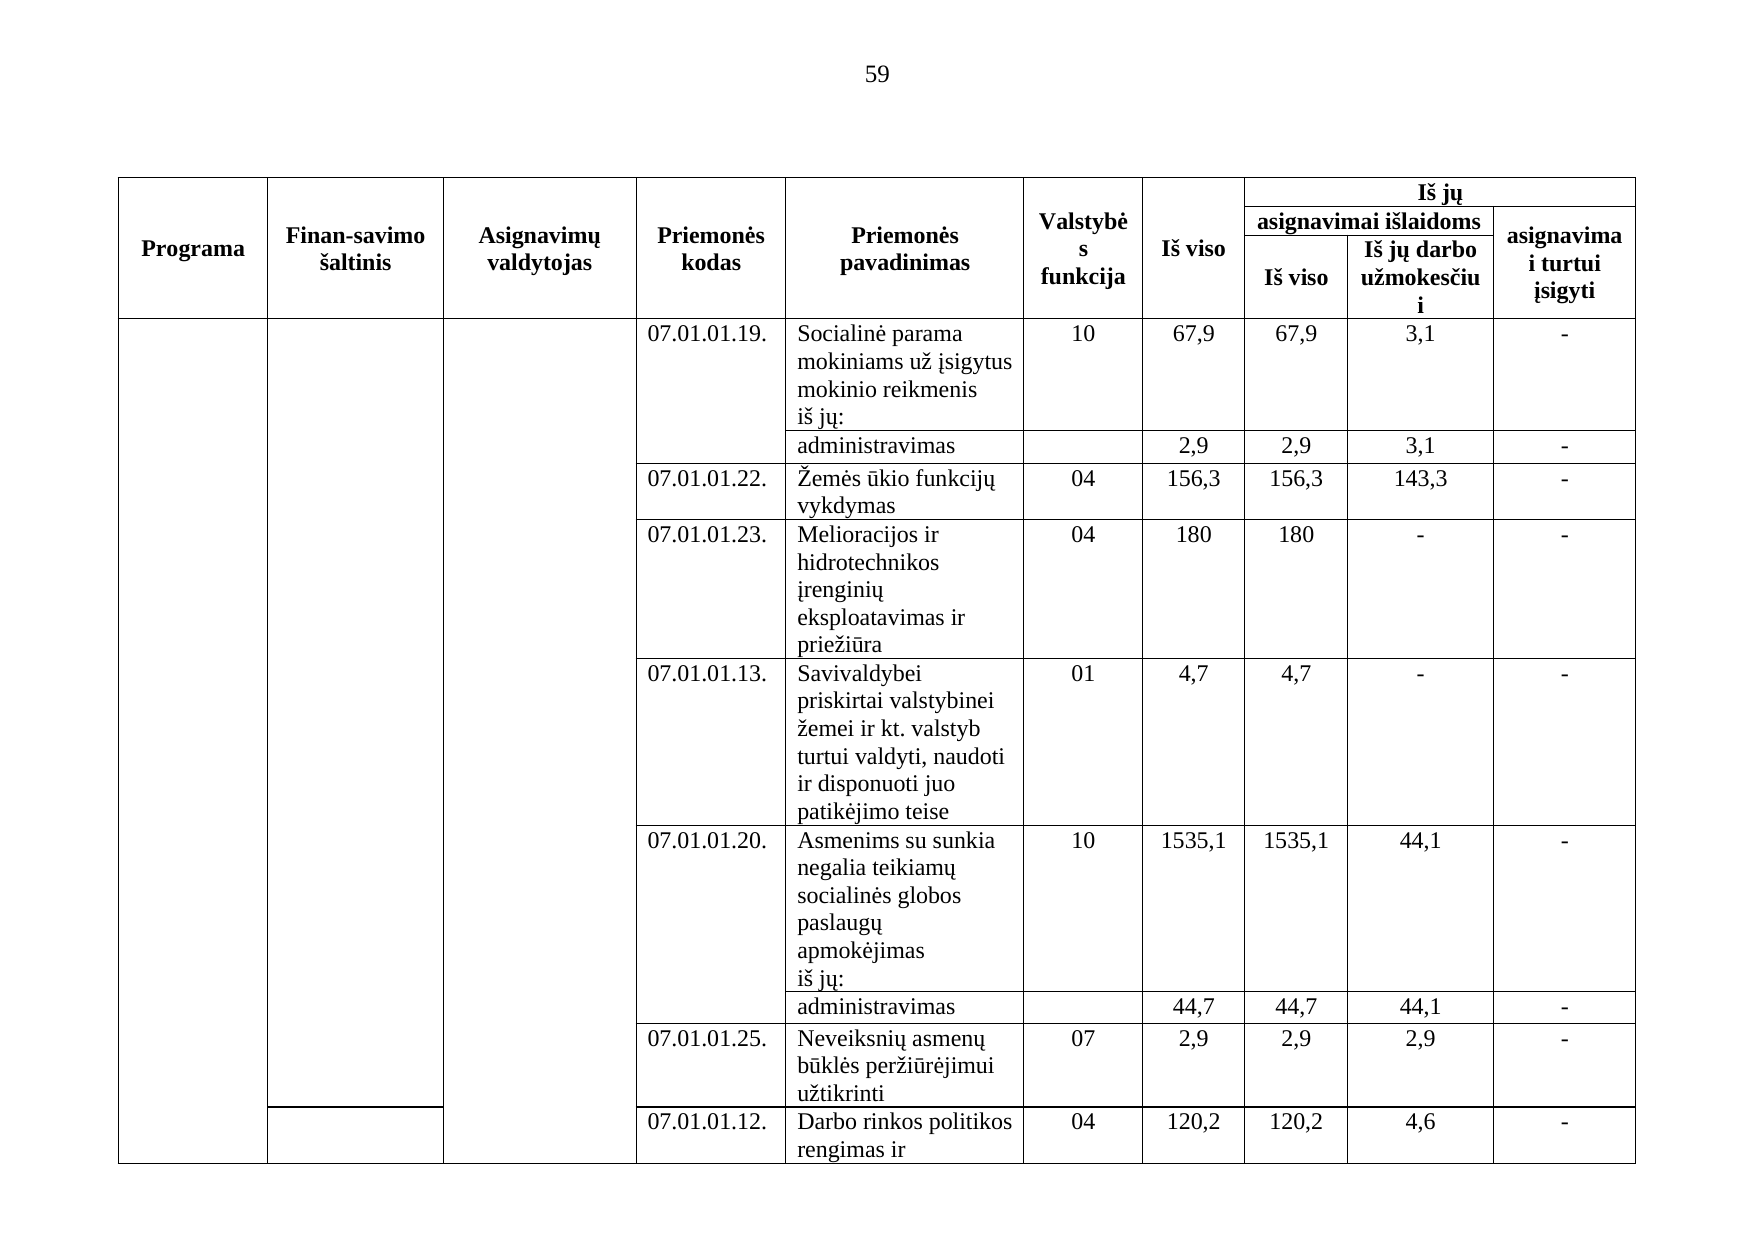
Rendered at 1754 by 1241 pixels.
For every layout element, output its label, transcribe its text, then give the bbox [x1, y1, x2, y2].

table_header Programa [119, 178, 267, 318]
table_cell 44,7 [1143, 992, 1244, 1022]
table_header Priemonės pavadinimas [786, 178, 1023, 318]
table_cell [1024, 431, 1142, 463]
table_cell [268, 1108, 443, 1163]
table_cell [444, 1106, 636, 1163]
table_cell 1535,1 [1143, 826, 1244, 991]
table_cell Darbo rinkos politikos rengimas ir [786, 1108, 1023, 1163]
table_cell 07.01.01.22. [637, 464, 785, 519]
table_cell 4,7 [1143, 659, 1244, 824]
table_cell Savivaldybei priskirtai valstybinei žemei ir kt. valstyb turtui valdyti, naudoti ir disponuoti juo patikėjimo teise [786, 659, 1023, 824]
table_cell asignavimai turtui įsigyti [1494, 207, 1635, 318]
table_header Asignavimų valdytojas [444, 178, 636, 318]
table_cell 120,2 [1143, 1108, 1244, 1163]
table_cell 01 [1024, 659, 1142, 824]
table_cell 07.01.01.13. [637, 659, 785, 824]
table_cell 07.01.01.23. [637, 520, 785, 658]
table_cell 156,3 [1245, 464, 1347, 519]
table_cell - [1494, 520, 1635, 658]
table_cell - [1494, 826, 1635, 991]
table_cell - [1494, 319, 1635, 430]
table_cell Melioracijos ir hidrotechnikos įrenginių eksploatavimas ir priežiūra [786, 520, 1023, 658]
table_cell 67,9 [1143, 319, 1244, 430]
table_cell 07.01.01.19. [637, 319, 785, 463]
table_cell 2,9 [1143, 431, 1244, 463]
table_cell 3,1 [1348, 431, 1493, 463]
table_cell - [1494, 464, 1635, 519]
table_cell - [1494, 659, 1635, 824]
table_cell 1535,1 [1245, 826, 1347, 991]
table_cell Iš jų darbo užmokesčiui [1348, 236, 1493, 318]
table_cell 2,9 [1245, 431, 1347, 463]
table_cell 180 [1245, 520, 1347, 658]
table_header Iš viso [1143, 178, 1244, 318]
table_cell 120,2 [1245, 1108, 1347, 1163]
table_cell administravimas [786, 992, 1023, 1022]
table_cell - [1348, 520, 1493, 658]
table_cell Asmenims su sunkia negalia teikiamų socialinės globos paslaugų apmokėjimas iš jų: [786, 826, 1023, 991]
table_cell Socialinė parama mokiniams už įsigytus mokinio reikmenis iš jų: [786, 319, 1023, 430]
table_cell 44,7 [1245, 992, 1347, 1022]
table_cell 156,3 [1143, 464, 1244, 519]
table_cell 4,7 [1245, 659, 1347, 824]
table_cell 07.01.01.12. [637, 1108, 785, 1163]
table_header Priemonės kodas [637, 178, 785, 318]
table_cell 4,6 [1348, 1108, 1493, 1163]
table_header Finan-savimo šaltinis [268, 178, 443, 318]
table_cell 04 [1024, 464, 1142, 519]
table_cell 67,9 [1245, 319, 1347, 430]
table_cell 04 [1024, 520, 1142, 658]
table_cell [119, 319, 267, 1106]
table_cell 180 [1143, 520, 1244, 658]
table_cell - [1494, 992, 1635, 1022]
table_header Valstybės funkcija [1024, 178, 1142, 318]
table_cell 2,9 [1245, 1024, 1347, 1106]
table_cell - [1494, 1024, 1635, 1106]
table_cell 10 [1024, 319, 1142, 430]
table_header Iš jų [1245, 178, 1635, 206]
table_cell 10 [1024, 826, 1142, 991]
table_cell - [1494, 1108, 1635, 1163]
table_cell 04 [1024, 1108, 1142, 1163]
table_cell 2,9 [1143, 1024, 1244, 1106]
table_cell Iš viso [1245, 236, 1347, 318]
table_cell - [1494, 431, 1635, 463]
table_cell - [1348, 659, 1493, 824]
table_cell 143,3 [1348, 464, 1493, 519]
table_cell 2,9 [1348, 1024, 1493, 1106]
table_cell 44,1 [1348, 992, 1493, 1022]
table_cell 07 [1024, 1024, 1142, 1106]
table_cell 44,1 [1348, 826, 1493, 991]
table_cell [119, 1106, 267, 1163]
table_cell Neveiksnių asmenų būklės peržiūrėjimui užtikrinti [786, 1024, 1023, 1106]
table_cell [1024, 992, 1142, 1022]
table_cell administravimas [786, 431, 1023, 463]
table_cell [268, 319, 443, 1106]
table_cell 07.01.01.25. [637, 1024, 785, 1106]
table_cell [444, 319, 636, 1106]
table_cell asignavimai išlaidoms [1245, 207, 1493, 234]
table_cell Žemės ūkio funkcijų vykdymas [786, 464, 1023, 519]
table_cell 3,1 [1348, 319, 1493, 430]
table_cell 07.01.01.20. [637, 826, 785, 1022]
